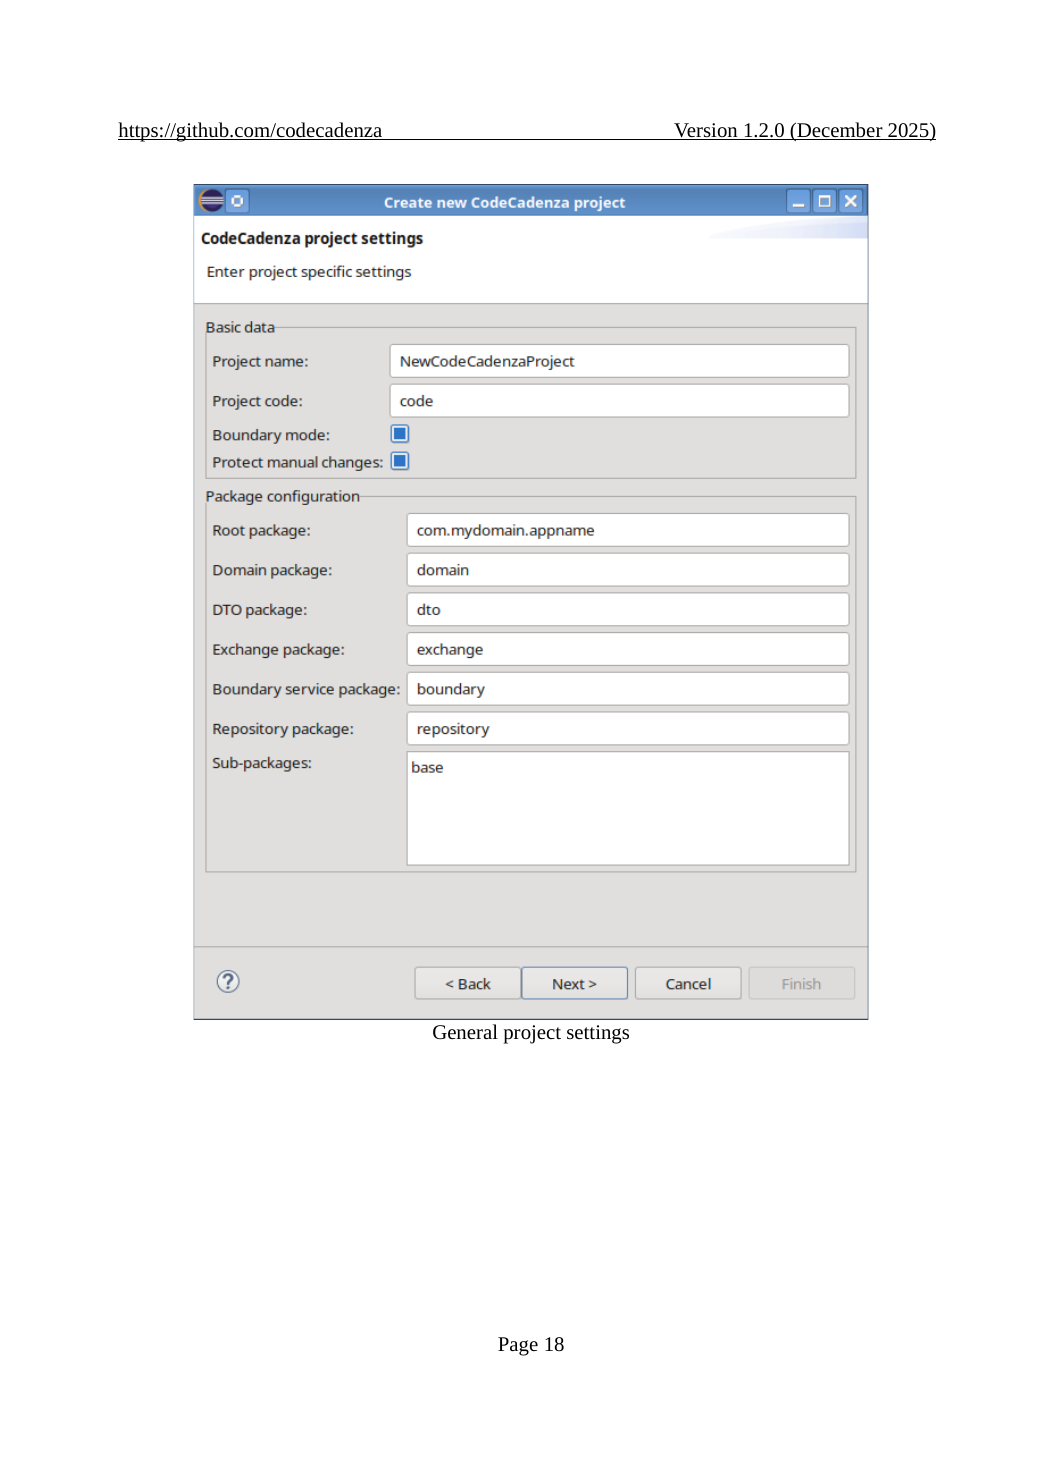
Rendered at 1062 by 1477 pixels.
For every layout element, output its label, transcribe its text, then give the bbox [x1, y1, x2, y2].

text General project settings [193, 1020, 868, 1044]
picture [193, 184, 869, 1020]
